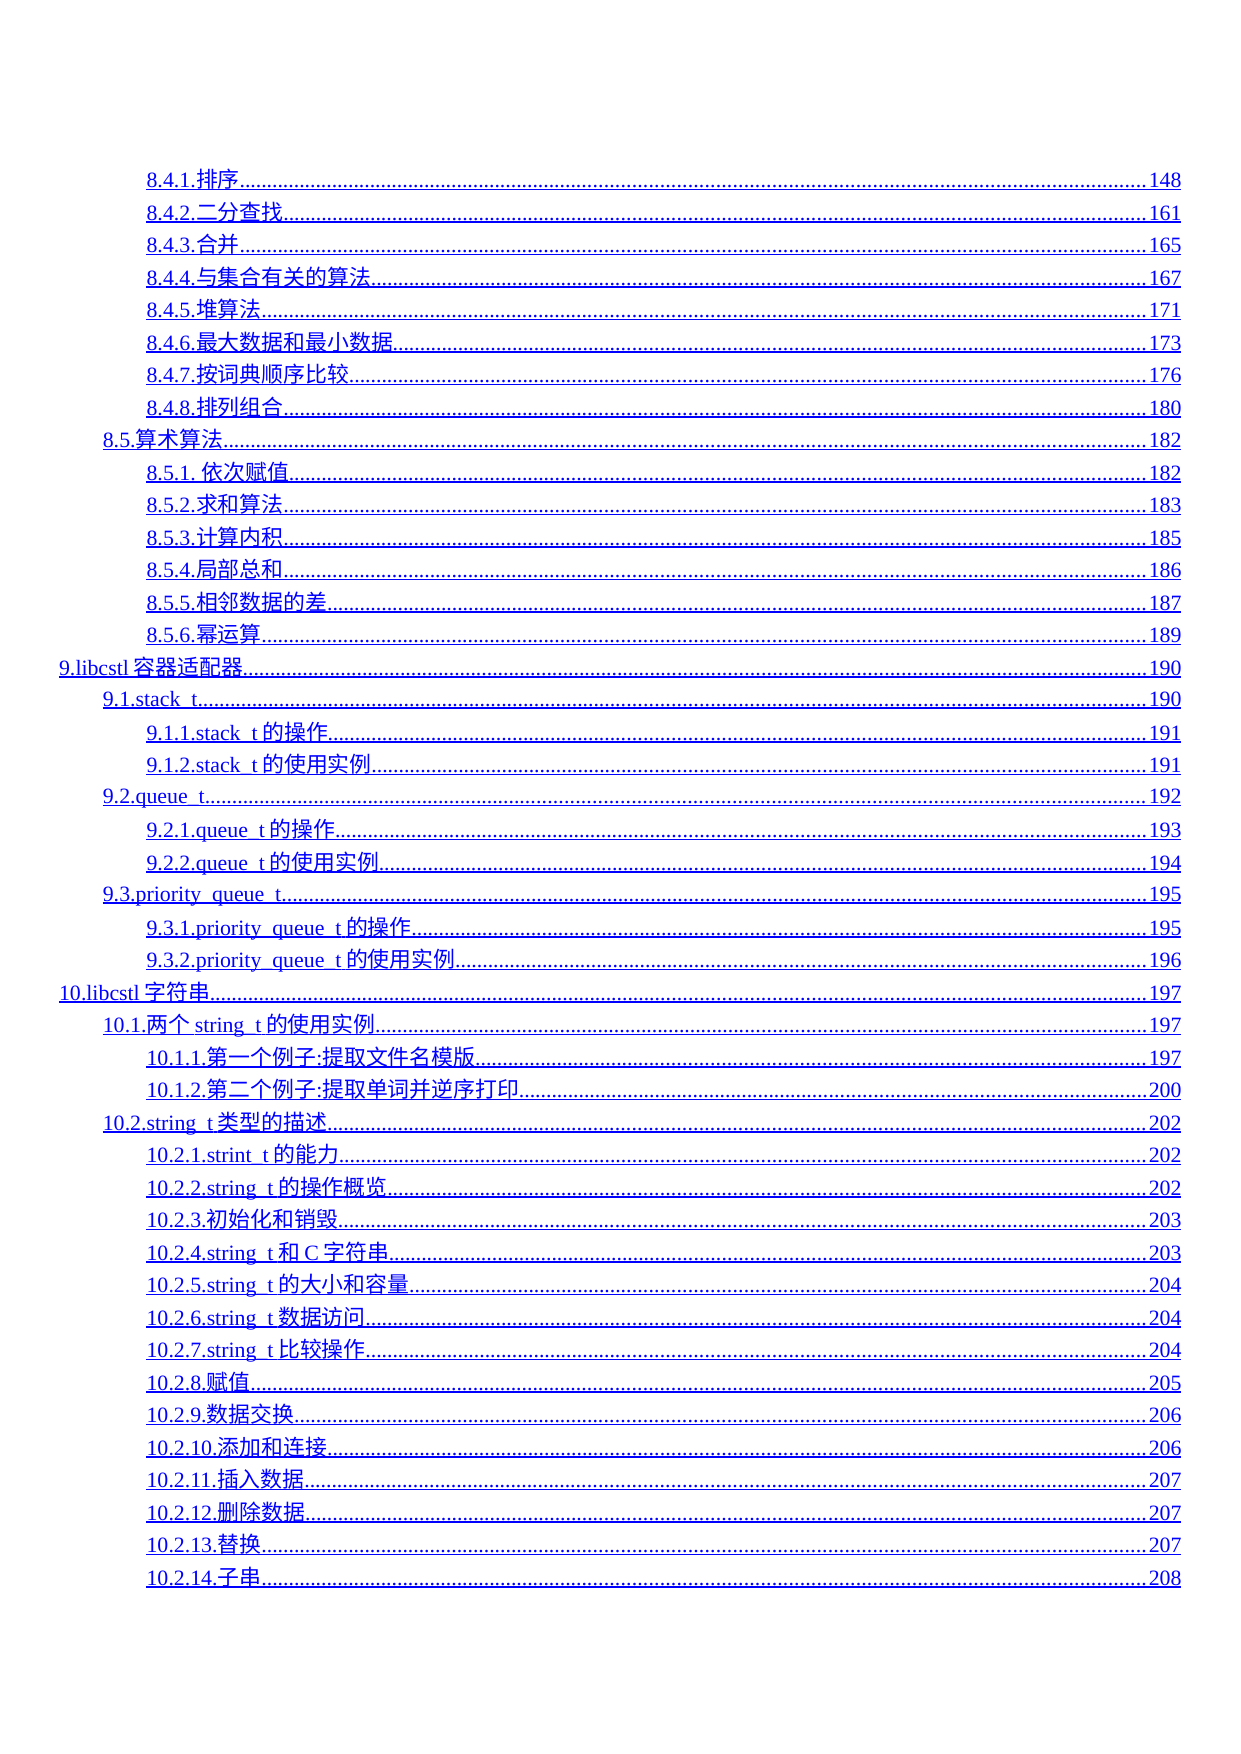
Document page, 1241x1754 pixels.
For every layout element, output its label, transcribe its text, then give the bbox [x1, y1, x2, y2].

text 10.2.7.string_t比较操作 204 [146, 1332, 1181, 1359]
text [59, 1003, 1181, 1007]
text 8.4.2.二分查找 161 [146, 194, 1181, 221]
text 8.5.6.幂运算 189 [146, 617, 1181, 644]
text 9.1.1.stack_t的操作 191 [146, 714, 1181, 741]
text [146, 613, 1181, 617]
text [146, 515, 1181, 519]
text 8.5.3.计算内积 185 [146, 519, 1181, 546]
text 10.2.10.添加和连接 206 [146, 1429, 1181, 1456]
text 10.2.14.子串 208 [146, 1559, 1181, 1586]
text 10.2.3.初始化和销毁 203 [146, 1202, 1181, 1229]
text [146, 645, 1181, 649]
text [146, 775, 1181, 779]
text [146, 938, 1181, 942]
text 9.2.2.queue_t的使用实例 194 [146, 844, 1181, 871]
text 9.3.2.priority_queue_t的使用实例 196 [146, 942, 1181, 969]
text [146, 1295, 1181, 1299]
text [146, 190, 1181, 194]
text [146, 1490, 1181, 1494]
text 10.2.12.删除数据 207 [146, 1494, 1181, 1521]
text 8.5.2.求和算法 183 [146, 487, 1181, 514]
text [146, 1100, 1181, 1104]
text [146, 385, 1181, 389]
text 10.1.两个string_t的使用实例 197 [103, 1007, 1181, 1034]
text 8.4.5.堆算法 171 [146, 292, 1181, 319]
text [146, 1523, 1181, 1527]
text [103, 904, 1181, 909]
text 10.1.2.第二个例子:提取单词并逆序打印 200 [146, 1072, 1181, 1099]
text 10.libcstl字符串 197 [59, 974, 1181, 1001]
text [146, 483, 1181, 487]
text 9.1.2.stack_t的使用实例 191 [146, 747, 1181, 774]
text 9.libcstl容器适配器 190 [59, 649, 1181, 676]
text [59, 678, 1181, 682]
text [146, 1198, 1181, 1202]
text [103, 1035, 1181, 1039]
text [146, 223, 1181, 227]
text 10.2.4.string_t和C字符串 203 [146, 1234, 1181, 1261]
text 10.2.1.strint_t的能力 202 [146, 1137, 1181, 1164]
text [146, 1425, 1181, 1429]
text 10.2.6.string_t数据访问 204 [146, 1299, 1181, 1326]
text 9.3.1.priority_queue_t的操作 195 [146, 909, 1181, 936]
text 9.1.stack_t 190 [103, 682, 1181, 707]
text [146, 320, 1181, 324]
text 8.4.1.排序 148 [146, 162, 1181, 189]
text 9.2.queue_t 192 [103, 779, 1181, 805]
text [146, 288, 1181, 292]
text 10.2.11.插入数据 207 [146, 1462, 1181, 1489]
text [103, 806, 1181, 812]
text 10.2.8.赋值 205 [146, 1364, 1181, 1391]
text [146, 873, 1181, 877]
text 9.3.priority_queue_t 195 [103, 877, 1181, 902]
text 8.4.3.合并 165 [146, 227, 1181, 254]
text 10.2.5.string_t的大小和容量 204 [146, 1267, 1181, 1294]
text [146, 1263, 1181, 1267]
text [146, 1360, 1181, 1364]
text [146, 1165, 1181, 1169]
text [146, 418, 1181, 422]
text [146, 1458, 1181, 1462]
text [146, 970, 1181, 974]
text 10.2.13.替换 207 [146, 1527, 1181, 1554]
text [146, 1230, 1181, 1234]
text [103, 450, 1181, 454]
text 9.2.1.queue_t的操作 193 [146, 812, 1181, 839]
text [146, 255, 1181, 259]
text 8.5.4.局部总和 186 [146, 552, 1181, 579]
text [146, 1328, 1181, 1332]
text [146, 353, 1181, 357]
text 10.2.9.数据交换 206 [146, 1397, 1181, 1424]
text [103, 1133, 1181, 1137]
text 8.4.4.与集合有关的算法 167 [146, 259, 1181, 286]
text [146, 1588, 1181, 1592]
text 10.2.2.string_t的操作概览 202 [146, 1169, 1181, 1196]
text 8.4.6.最大数据和最小数据 173 [146, 324, 1181, 351]
text [146, 548, 1181, 552]
text 8.5.算术算法 182 [103, 422, 1181, 449]
text 8.4.8.排列组合 180 [146, 389, 1181, 416]
text [146, 1068, 1181, 1072]
text [146, 743, 1181, 747]
text 8.4.7.按词典顺序比较 176 [146, 357, 1181, 384]
text 8.5.5.相邻数据的差 187 [146, 584, 1181, 611]
text 10.2.string_t类型的描述 202 [103, 1104, 1181, 1131]
text [103, 709, 1181, 714]
text [146, 580, 1181, 584]
text [146, 1555, 1181, 1559]
text [146, 1393, 1181, 1397]
text [146, 840, 1181, 844]
text 8.5.1. 依次赋值 182 [146, 454, 1181, 481]
text 10.1.1.第一个例子:提取文件名模版 197 [146, 1039, 1181, 1066]
